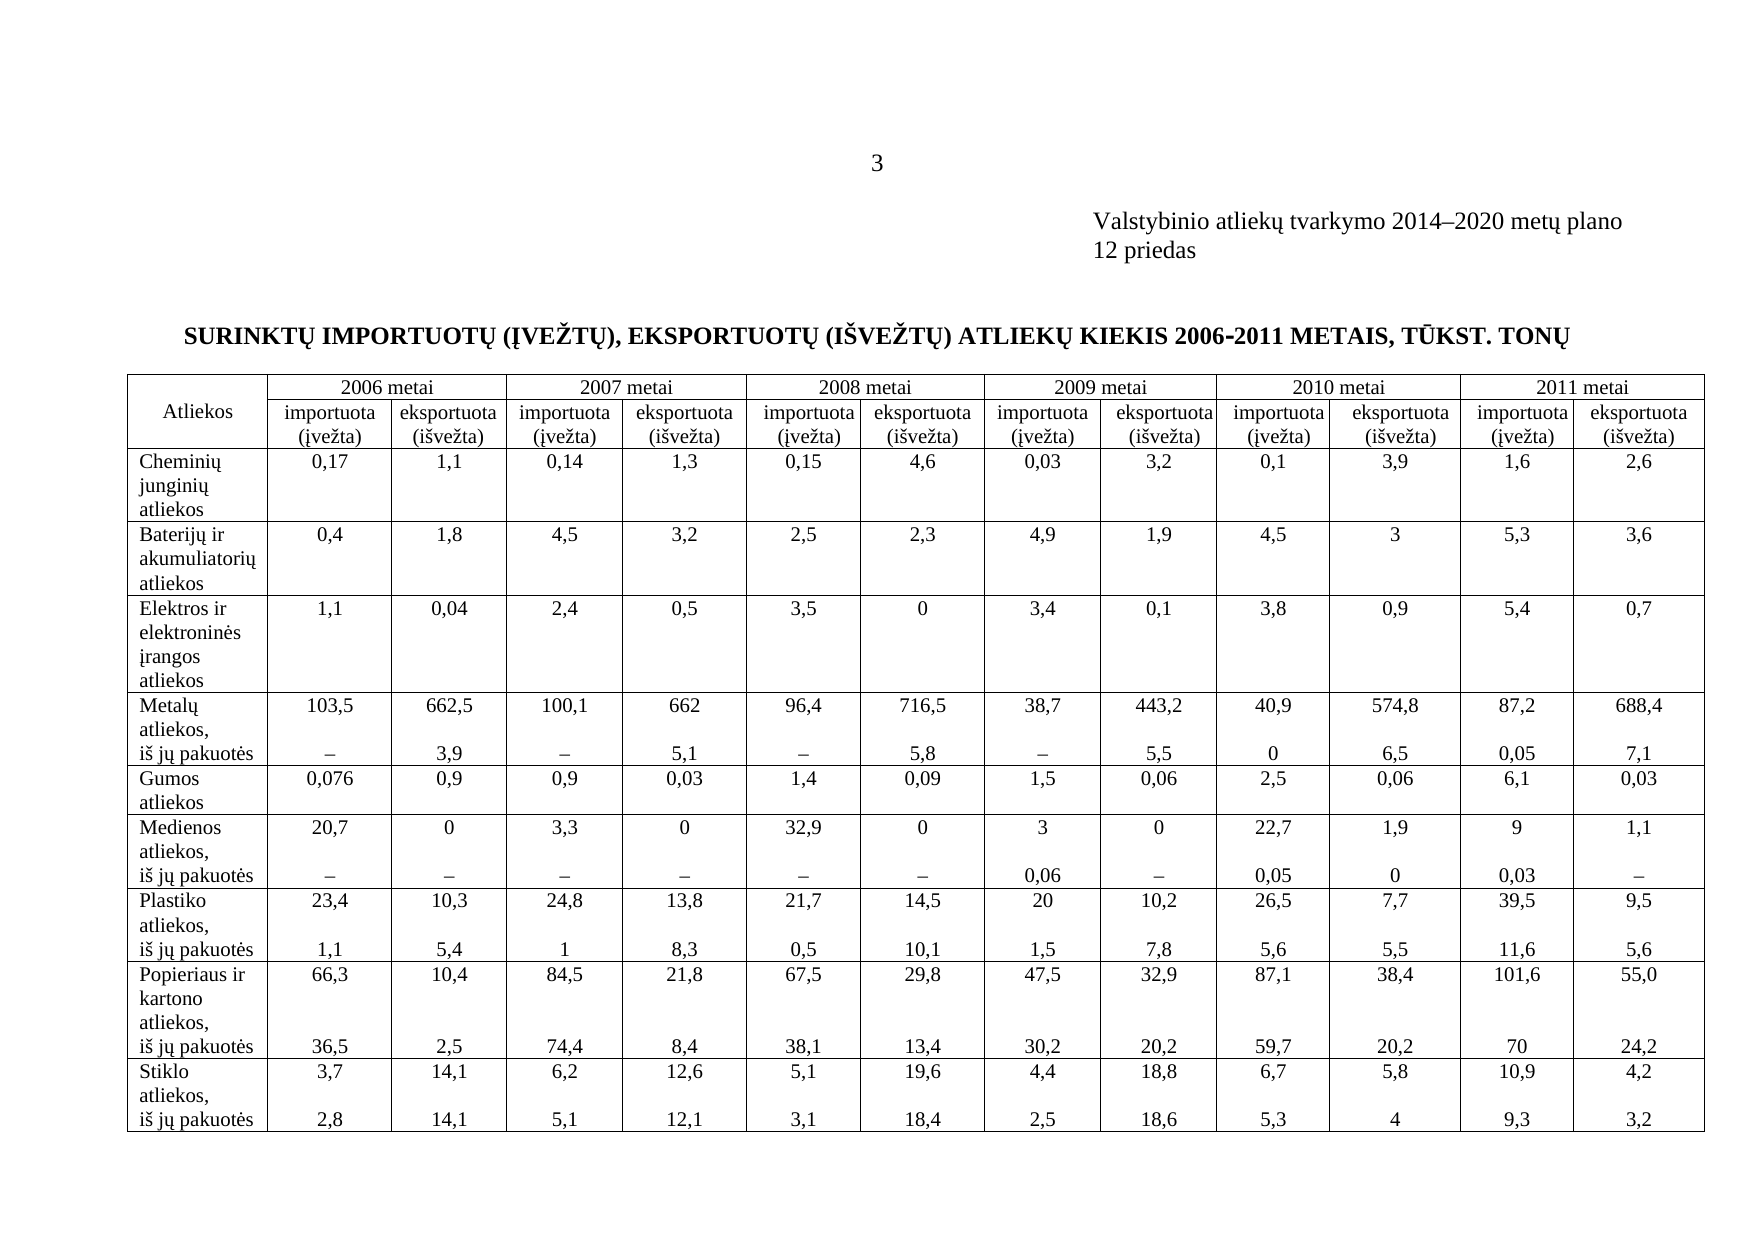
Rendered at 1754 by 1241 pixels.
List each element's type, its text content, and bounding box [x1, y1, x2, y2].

table_cell Plastiko atliekos, iš jų pakuotės [128, 889, 267, 961]
table_cell 4,2 3,2 [1574, 1059, 1704, 1131]
table_cell 0,09 [861, 766, 984, 814]
table_cell 24,8 1 [507, 889, 622, 961]
table_cell 100,1 – [507, 693, 622, 765]
table_cell Stiklo atliekos, iš jų pakuotės [128, 1059, 267, 1131]
table_cell 1,8 [392, 522, 506, 594]
table_cell 23,4 1,1 [268, 889, 391, 961]
table_cell 688,4 7,1 [1574, 693, 1704, 765]
table_cell 0,076 [268, 766, 391, 814]
table_cell 9 0,03 [1461, 815, 1573, 887]
table_cell 0,17 [268, 449, 391, 521]
table_cell 5,3 [1461, 522, 1573, 594]
table_cell Popieriaus ir kartono atliekos, iš jų pakuotės [128, 962, 267, 1058]
table_cell 101,6 70 [1461, 962, 1573, 1058]
table_cell 6,7 5,3 [1217, 1059, 1329, 1131]
table_header 2008 metai [747, 375, 984, 399]
table_cell 3,9 [1330, 449, 1460, 521]
table_cell 3,8 [1217, 596, 1329, 692]
table_cell 21,8 8,4 [623, 962, 746, 1058]
table_cell 66,3 36,5 [268, 962, 391, 1058]
table_cell 39,5 11,6 [1461, 889, 1573, 961]
table_cell 3 [1330, 522, 1460, 594]
table_cell 7,7 5,5 [1330, 889, 1460, 961]
table_cell 0,9 [392, 766, 506, 814]
table_cell importuota (įvežta) [507, 400, 622, 448]
table_cell 20,7 – [268, 815, 391, 887]
table_cell 3,4 [985, 596, 1100, 692]
table_cell 22,7 0,05 [1217, 815, 1329, 887]
table_cell eksportuota (išvežta) [1101, 400, 1216, 448]
table_cell 2,6 [1574, 449, 1704, 521]
table_cell 0,03 [985, 449, 1100, 521]
table_cell 6,2 5,1 [507, 1059, 622, 1131]
table_cell 4,9 [985, 522, 1100, 594]
table_cell 0 [861, 596, 984, 692]
table_cell eksportuota (išvežta) [861, 400, 984, 448]
table_cell Metalų atliekos, iš jų pakuotės [128, 693, 267, 765]
table_cell 3,6 [1574, 522, 1704, 594]
table_cell importuota (įvežta) [985, 400, 1100, 448]
table_cell 1,1 [392, 449, 506, 521]
table_cell Cheminių junginių atliekos [128, 449, 267, 521]
table_cell 29,8 13,4 [861, 962, 984, 1058]
table_cell 1,4 [747, 766, 860, 814]
table_cell eksportuota (išvežta) [623, 400, 746, 448]
table_cell 47,5 30,2 [985, 962, 1100, 1058]
table_cell 3,3 – [507, 815, 622, 887]
table_cell 2,5 [747, 522, 860, 594]
table_cell 0,9 [1330, 596, 1460, 692]
table_cell 3,2 [1101, 449, 1216, 521]
table_cell 0,1 [1217, 449, 1329, 521]
table_cell 10,3 5,4 [392, 889, 506, 961]
table_cell 55,0 24,2 [1574, 962, 1704, 1058]
table_cell importuota (įvežta) [747, 400, 860, 448]
table_cell 3,5 [747, 596, 860, 692]
table_cell eksportuota (išvežta) [1574, 400, 1704, 448]
table_cell eksportuota (išvežta) [392, 400, 506, 448]
table_cell 0,15 [747, 449, 860, 521]
table_cell 0,04 [392, 596, 506, 692]
table_cell 32,9 – [747, 815, 860, 887]
table_cell 0,14 [507, 449, 622, 521]
table_cell 0,03 [1574, 766, 1704, 814]
table_cell 3,2 [623, 522, 746, 594]
table_cell 3 0,06 [985, 815, 1100, 887]
table_cell importuota (įvežta) [268, 400, 391, 448]
table_cell 5,1 3,1 [747, 1059, 860, 1131]
table_cell 40,9 0 [1217, 693, 1329, 765]
table_cell 14,5 10,1 [861, 889, 984, 961]
table_cell 662 5,1 [623, 693, 746, 765]
text surinktų IMPORTUOTŲ (įvežtų), eksportuotų (išvežtų) atliekų kiekis 20062011 mETAIS, TŪKST. TONŲ [118, 321, 1636, 350]
table_cell 6,1 [1461, 766, 1573, 814]
table_cell 0,06 [1101, 766, 1216, 814]
table_header 2007 metai [507, 375, 746, 399]
table_cell 14,1 14,1 [392, 1059, 506, 1131]
table_cell 4,5 [507, 522, 622, 594]
table_cell 1,9 [1101, 522, 1216, 594]
table_cell 0,1 [1101, 596, 1216, 692]
table_cell 0 – [392, 815, 506, 887]
table_cell Medienos atliekos, iš jų pakuotės [128, 815, 267, 887]
table_cell 10,9 9,3 [1461, 1059, 1573, 1131]
text Valstybinio atliekų tvarkymo 2014–2020 metų plano 12 priedas [1093, 206, 1636, 263]
table_cell 4,4 2,5 [985, 1059, 1100, 1131]
table_cell 4,6 [861, 449, 984, 521]
table_cell 1,5 [985, 766, 1100, 814]
table_cell 13,8 8,3 [623, 889, 746, 961]
table_cell 12,6 12,1 [623, 1059, 746, 1131]
table_cell 38,4 20,2 [1330, 962, 1460, 1058]
table_cell 20 1,5 [985, 889, 1100, 961]
table_cell Elektros ir elektroninės įrangos atliekos [128, 596, 267, 692]
table_header Atliekos [128, 375, 267, 448]
table_cell 84,5 74,4 [507, 962, 622, 1058]
table_cell 5,8 4 [1330, 1059, 1460, 1131]
table_cell 716,5 5,8 [861, 693, 984, 765]
table_cell 443,2 5,5 [1101, 693, 1216, 765]
table_cell 1,3 [623, 449, 746, 521]
table_cell 0,4 [268, 522, 391, 594]
table_cell 1,1 – [1574, 815, 1704, 887]
table_cell 2,4 [507, 596, 622, 692]
table_cell 10,4 2,5 [392, 962, 506, 1058]
table_cell 1,9 0 [1330, 815, 1460, 887]
table_cell 0,06 [1330, 766, 1460, 814]
table_header 2011 metai [1461, 375, 1704, 399]
table_cell 5,4 [1461, 596, 1573, 692]
table_cell 1,6 [1461, 449, 1573, 521]
table_cell 32,9 20,2 [1101, 962, 1216, 1058]
table_cell 0,03 [623, 766, 746, 814]
table_cell 1,1 [268, 596, 391, 692]
table_header 2009 metai [985, 375, 1216, 399]
table_cell 0 – [1101, 815, 1216, 887]
table_cell 0 – [623, 815, 746, 887]
table_cell 0,5 [623, 596, 746, 692]
table_cell eksportuota (išvežta) [1330, 400, 1460, 448]
table_cell 87,2 0,05 [1461, 693, 1573, 765]
table_cell 0 – [861, 815, 984, 887]
table_cell Gumos atliekos [128, 766, 267, 814]
table_cell 103,5 – [268, 693, 391, 765]
table_cell 21,7 0,5 [747, 889, 860, 961]
table_cell 662,5 3,9 [392, 693, 506, 765]
table_cell 9,5 5,6 [1574, 889, 1704, 961]
table_cell 0,9 [507, 766, 622, 814]
table_cell 18,8 18,6 [1101, 1059, 1216, 1131]
table_cell 0,7 [1574, 596, 1704, 692]
table_cell 10,2 7,8 [1101, 889, 1216, 961]
table_header 2010 metai [1217, 375, 1460, 399]
table_cell 96,4 – [747, 693, 860, 765]
table_cell 574,8 6,5 [1330, 693, 1460, 765]
table_cell 38,7 – [985, 693, 1100, 765]
table_cell 4,5 [1217, 522, 1329, 594]
table_cell 2,5 [1217, 766, 1329, 814]
table_cell 19,6 18,4 [861, 1059, 984, 1131]
table_cell 67,5 38,1 [747, 962, 860, 1058]
table_cell 3,7 2,8 [268, 1059, 391, 1131]
table_cell importuota (įvežta) [1217, 400, 1329, 448]
table_cell 87,1 59,7 [1217, 962, 1329, 1058]
table_cell importuota (įvežta) [1461, 400, 1573, 448]
table_header 2006 metai [268, 375, 506, 399]
table_cell Baterijų ir akumuliatorių atliekos [128, 522, 267, 594]
table_cell 26,5 5,6 [1217, 889, 1329, 961]
table_cell 2,3 [861, 522, 984, 594]
